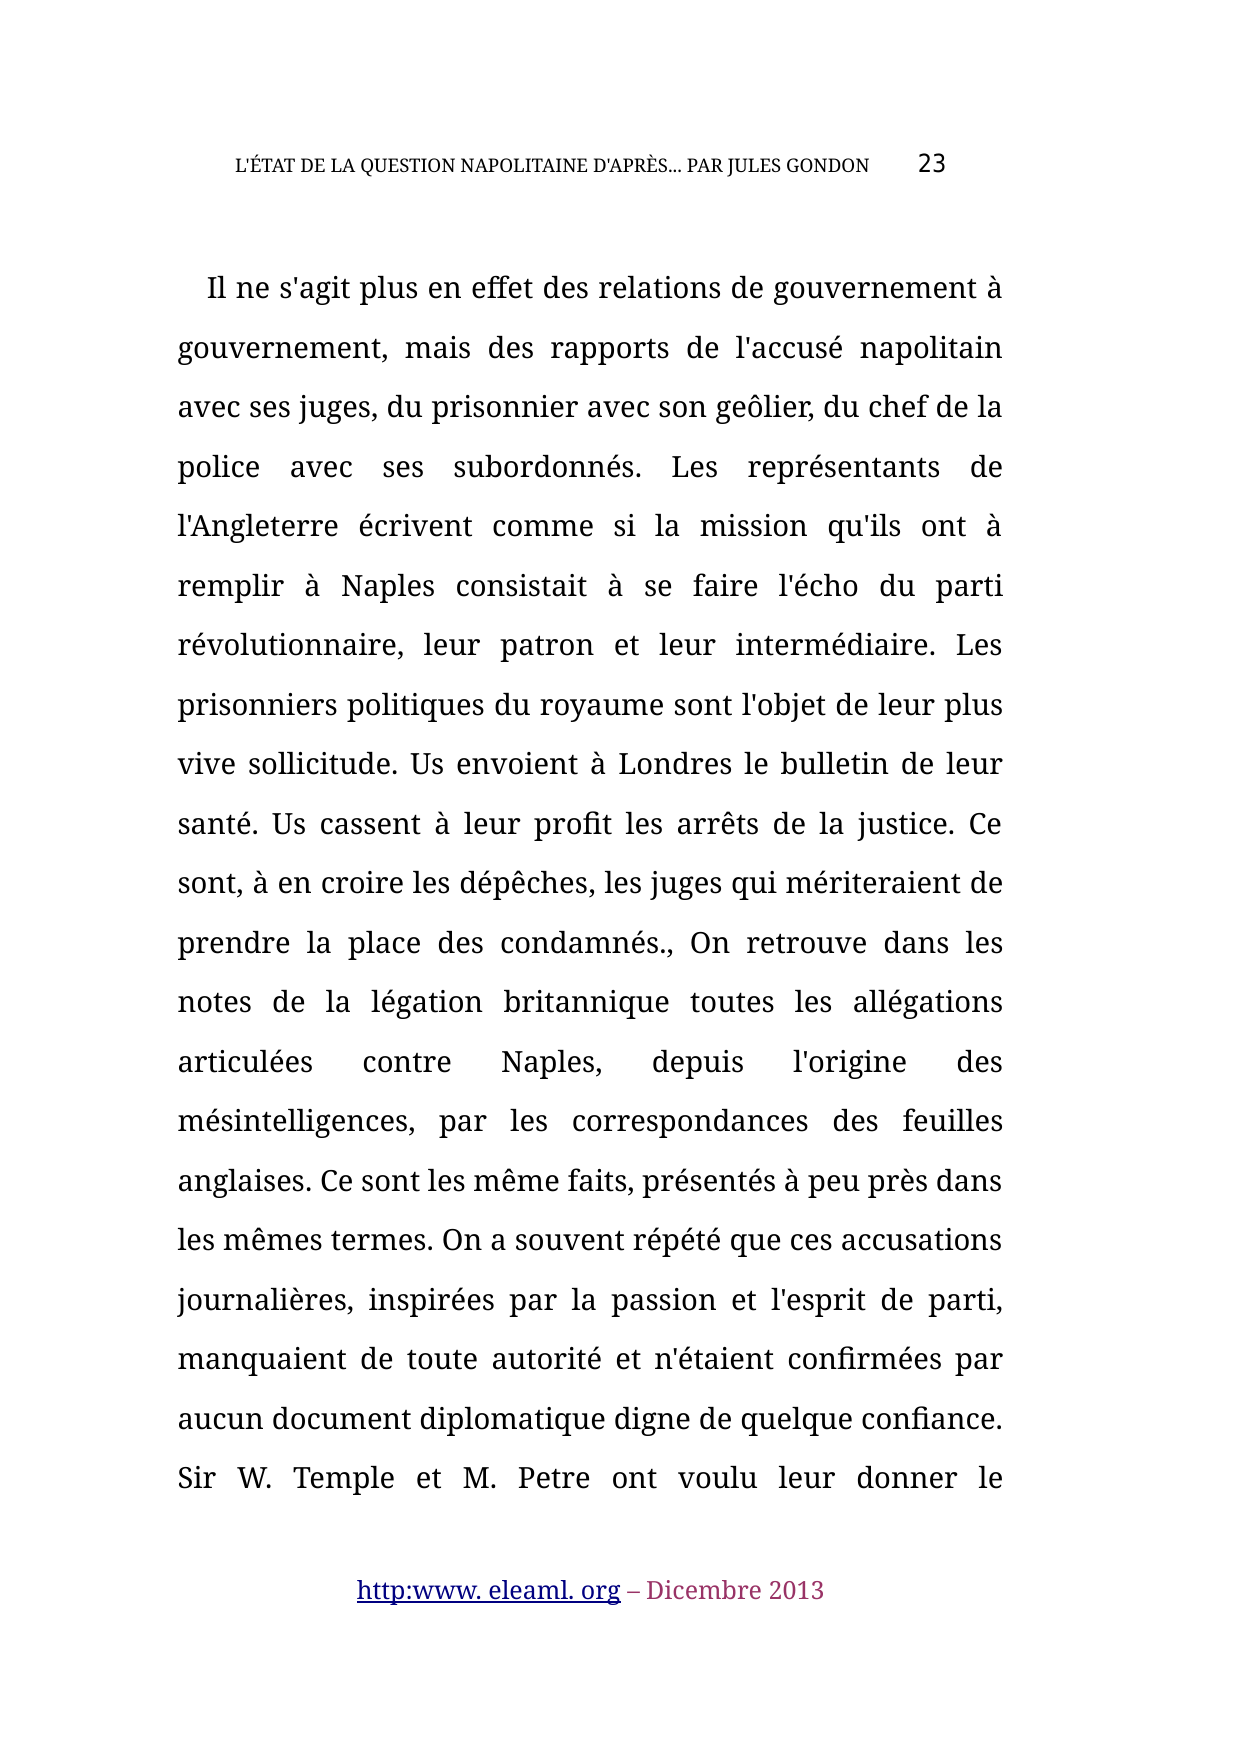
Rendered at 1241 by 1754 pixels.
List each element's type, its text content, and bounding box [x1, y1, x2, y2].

text Il ne s'agit plus en effet des relations de gouvernement à gouvernement, mais des rapports de l'accusé napolitain avec ses juges, du prisonnier avec son geôlier, du chef de la police avec ses subordonnés. Les représentants de l'Angleterre écrivent comme si la mission qu'ils ont à remplir à Naples consistait à se faire l'écho du parti révolutionnaire, leur patron et leur intermédiaire. Les prisonniers politiques du royaume sont l'objet de leur plus vive sollicitude. Us envoient à Londres le bulletin de leur santé. Us cassent à leur profit les arrêts de la justice. Ce sont, à en croire les dépêches, les juges qui mériteraient de prendre la place des condamnés., On retrouve dans les notes de la légation britannique toutes les allégations articulées contre Naples, depuis l'origine des mésintelligences, par les correspondances des feuilles anglaises. Ce sont les même faits, présentés à peu près dans les mêmes termes. On a souvent répété que ces accusations journalières, inspirées par la passion et l'esprit de parti, manquaient de toute autorité et n'étaient confirmées par aucun document diplomatique digne de quelque confiance. Sir W. Temple et M. Petre ont voulu leur donner le [177, 268, 1004, 1497]
